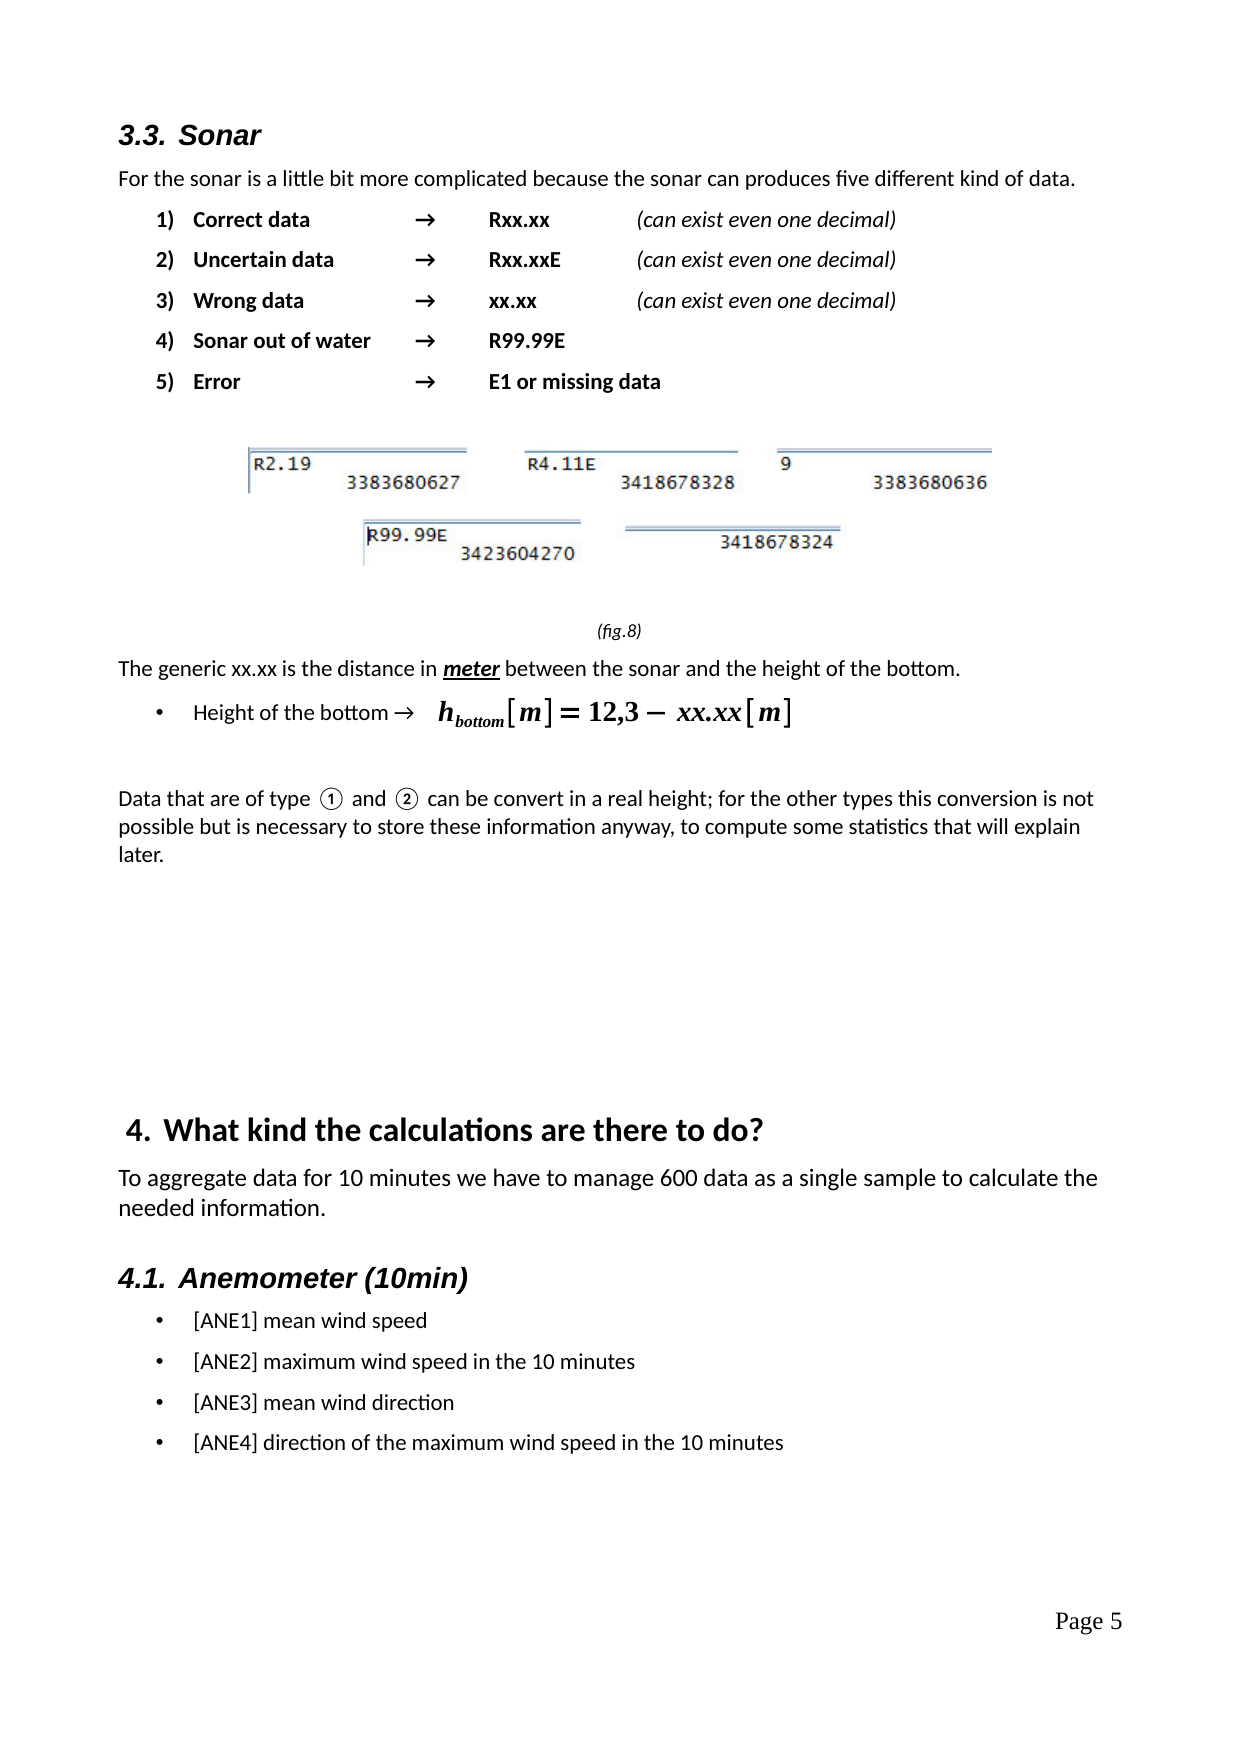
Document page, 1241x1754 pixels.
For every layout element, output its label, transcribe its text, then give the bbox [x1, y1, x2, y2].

list [ANE2] maximum wind speed in the 10 minutes [156, 1347, 1122, 1375]
list Wrong data → xx.xx (can exist even one decimal) [156, 286, 1122, 314]
subtitle Anemometer (10min) [118, 1261, 1122, 1294]
text To aggregate data for 10 minutes we have to manage 600 data as a single sample to calculate the needed information. [118, 1162, 1122, 1223]
text The generic xx.xx is the distance in meter between the sonar and the height of the bottom. [118, 654, 1122, 682]
list [ANE1] mean wind speed [156, 1307, 1122, 1335]
list [ANE3] mean wind direction [156, 1388, 1122, 1416]
picture [248, 447, 992, 566]
subtitle Sonar [118, 118, 1122, 152]
list Uncertain data → Rxx.xxE (can exist even one decimal) [156, 245, 1122, 273]
list Correct data → Rxx.xx (can exist even one decimal) [156, 205, 1122, 233]
text (fig.8) [118, 619, 1122, 642]
list [ANE4] direction of the maximum wind speed in the 10 minutes [156, 1428, 1122, 1456]
text Data that are of type ① and ② can be convert in a real height; for the other types this conversion is not possible but is necessary to store these information anyway, to compute some statistics that will explain later. [118, 784, 1122, 868]
list Sonar out of water → R99.99E [156, 326, 1122, 354]
list Height of the bottom → [156, 695, 1122, 731]
list Error → E1 or missing data [156, 367, 1122, 395]
subtitle What kind the calculations are there to do? [118, 1109, 1122, 1149]
text For the sonar is a little bit more complicated because the sonar can produces five different kind of data. [118, 164, 1122, 192]
